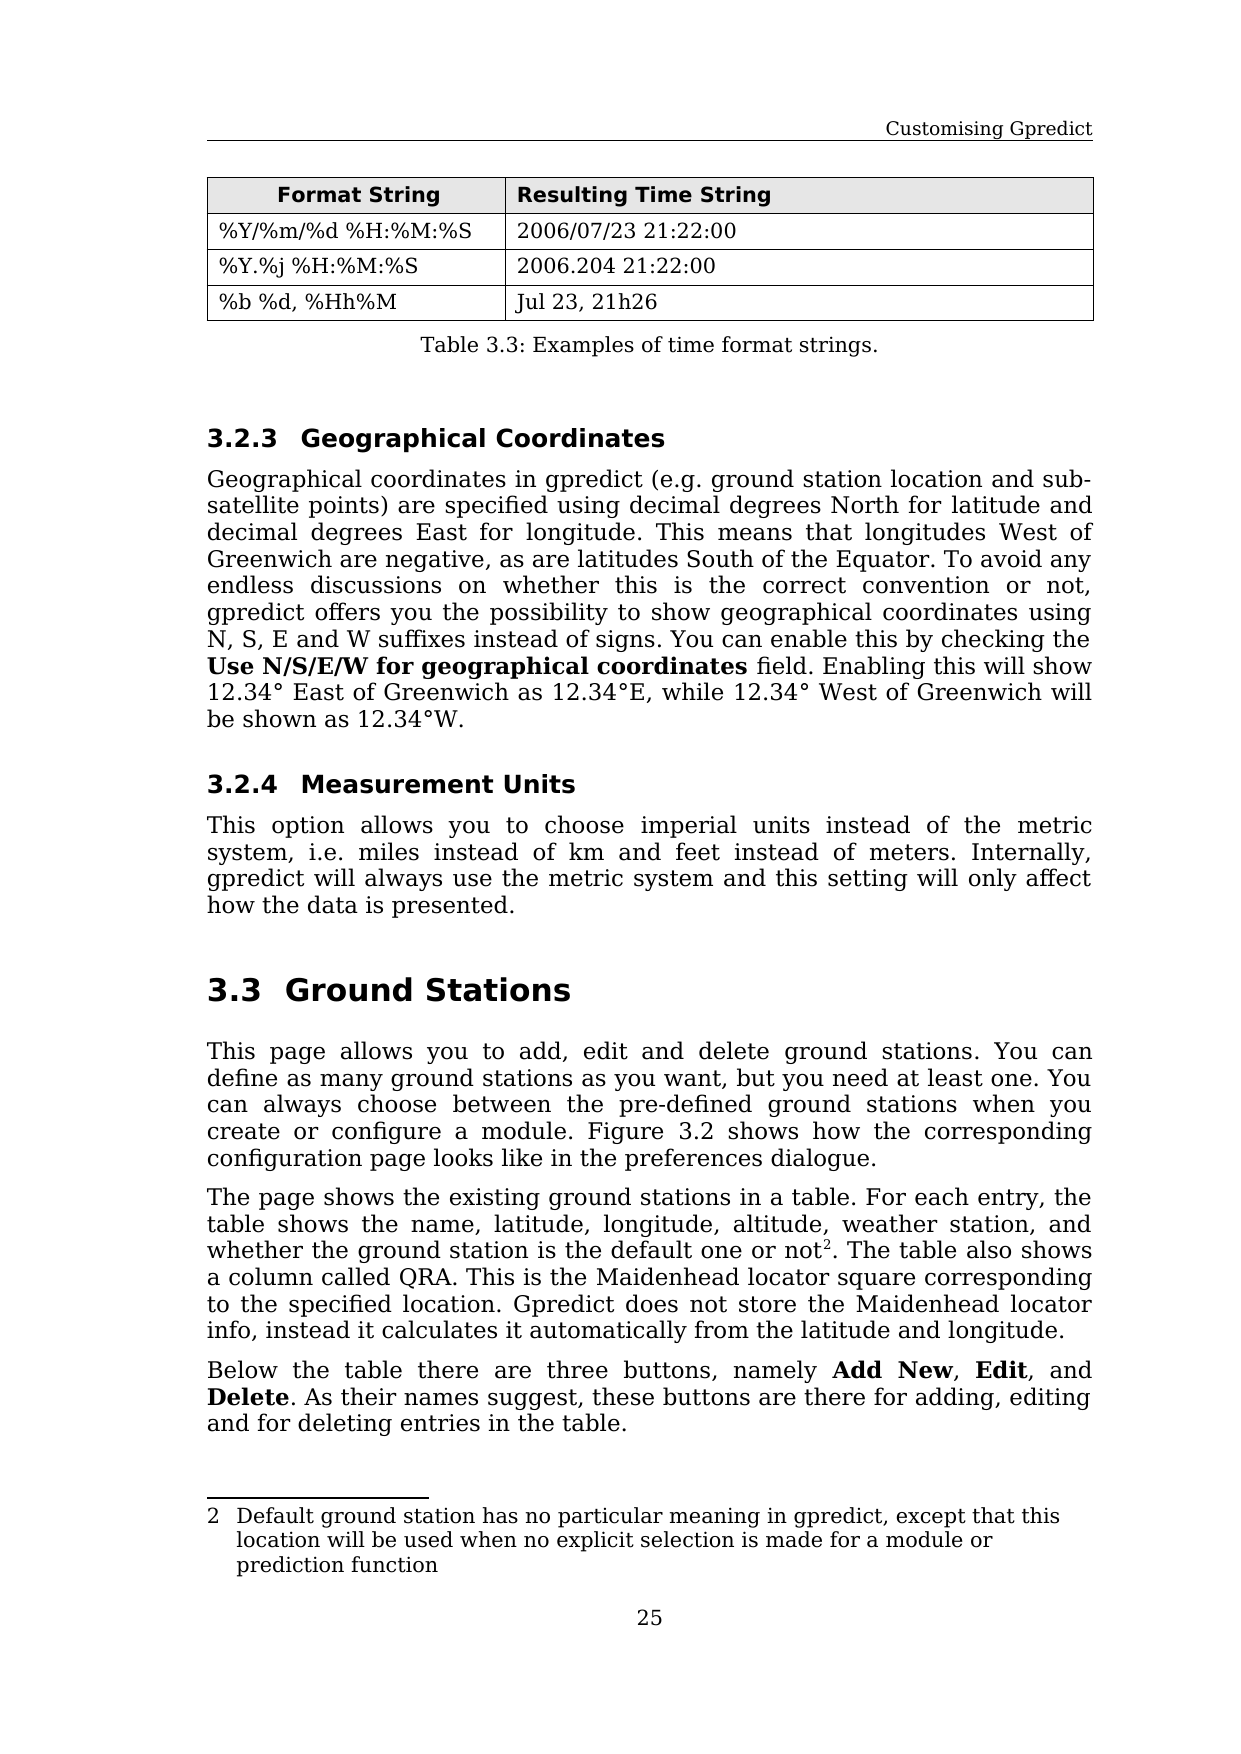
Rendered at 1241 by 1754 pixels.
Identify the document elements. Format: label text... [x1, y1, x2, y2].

table_header Format String [208, 178, 505, 213]
table_cell Jul 23, 21h26 [506, 286, 1093, 320]
text Table 3.3: Examples of time format strings. [207, 333, 1093, 357]
table_cell 2006/07/23 21:22:00 [506, 214, 1093, 249]
table_cell %b %d, %Hh%M [208, 286, 505, 320]
table_header Resulting Time String [506, 178, 1093, 213]
text This page allows you to add, edit and delete ground stations. You can define as many ground stations as you want, but you need at least one. You can always choose between the pre-defined ground stations when you create or configure a module. Figure 3.2 shows how the corresponding configuration page looks like in the preferences dialogue. [207, 1038, 1093, 1172]
text Default ground station has no particular meaning in gpredict, except that this location will be used when no explicit selection is made for a module or prediction function [207, 1504, 1093, 1577]
text Geographical coordinates in gpredict (e.g. ground station location and sub-satellite points) are specified using decimal degrees North for latitude and decimal degrees East for longitude. This means that longitudes West of Greenwich are negative, as are latitudes South of the Equator. To avoid any endless discussions on whether this is the correct convention or not, gpredict offers you the possibility to show geographical coordinates using N, S, E and W suffixes instead of signs. You can enable this by checking the Use N/S/E/W for geographical coordinates field. Enabling this will show 12.34° East of Greenwich as 12.34°E, while 12.34° West of Greenwich will be shown as 12.34°W. [207, 466, 1093, 733]
table_cell %Y.%j %H:%M:%S [208, 250, 505, 284]
text This option allows you to choose imperial units instead of the metric system, i.e. miles instead of km and feet instead of meters. Internally, gpredict will always use the metric system and this setting will only affect how the data is presented. [207, 812, 1093, 919]
subtitle Ground Stations [207, 972, 1093, 1009]
text The page shows the existing ground stations in a table. For each entry, the table shows the name, latitude, longitude, altitude, weather station, and whether the ground station is the default one or not. The table also shows a column called QRA. This is the Maidenhead locator square corresponding to the specified location. Gpredict does not store the Maidenhead locator info, instead it calculates it automatically from the latitude and longitude. [207, 1184, 1093, 1344]
subtitle Measurement Units [207, 770, 1093, 799]
subtitle Geographical Coordinates [207, 424, 1093, 453]
table_cell 2006.204 21:22:00 [506, 250, 1093, 284]
table_cell %Y/%m/%d %H:%M:%S [208, 214, 505, 249]
text Below the table there are three buttons, namely Add New, Edit, and Delete. As their names suggest, these buttons are there for adding, editing and for deleting entries in the table. [207, 1357, 1093, 1437]
